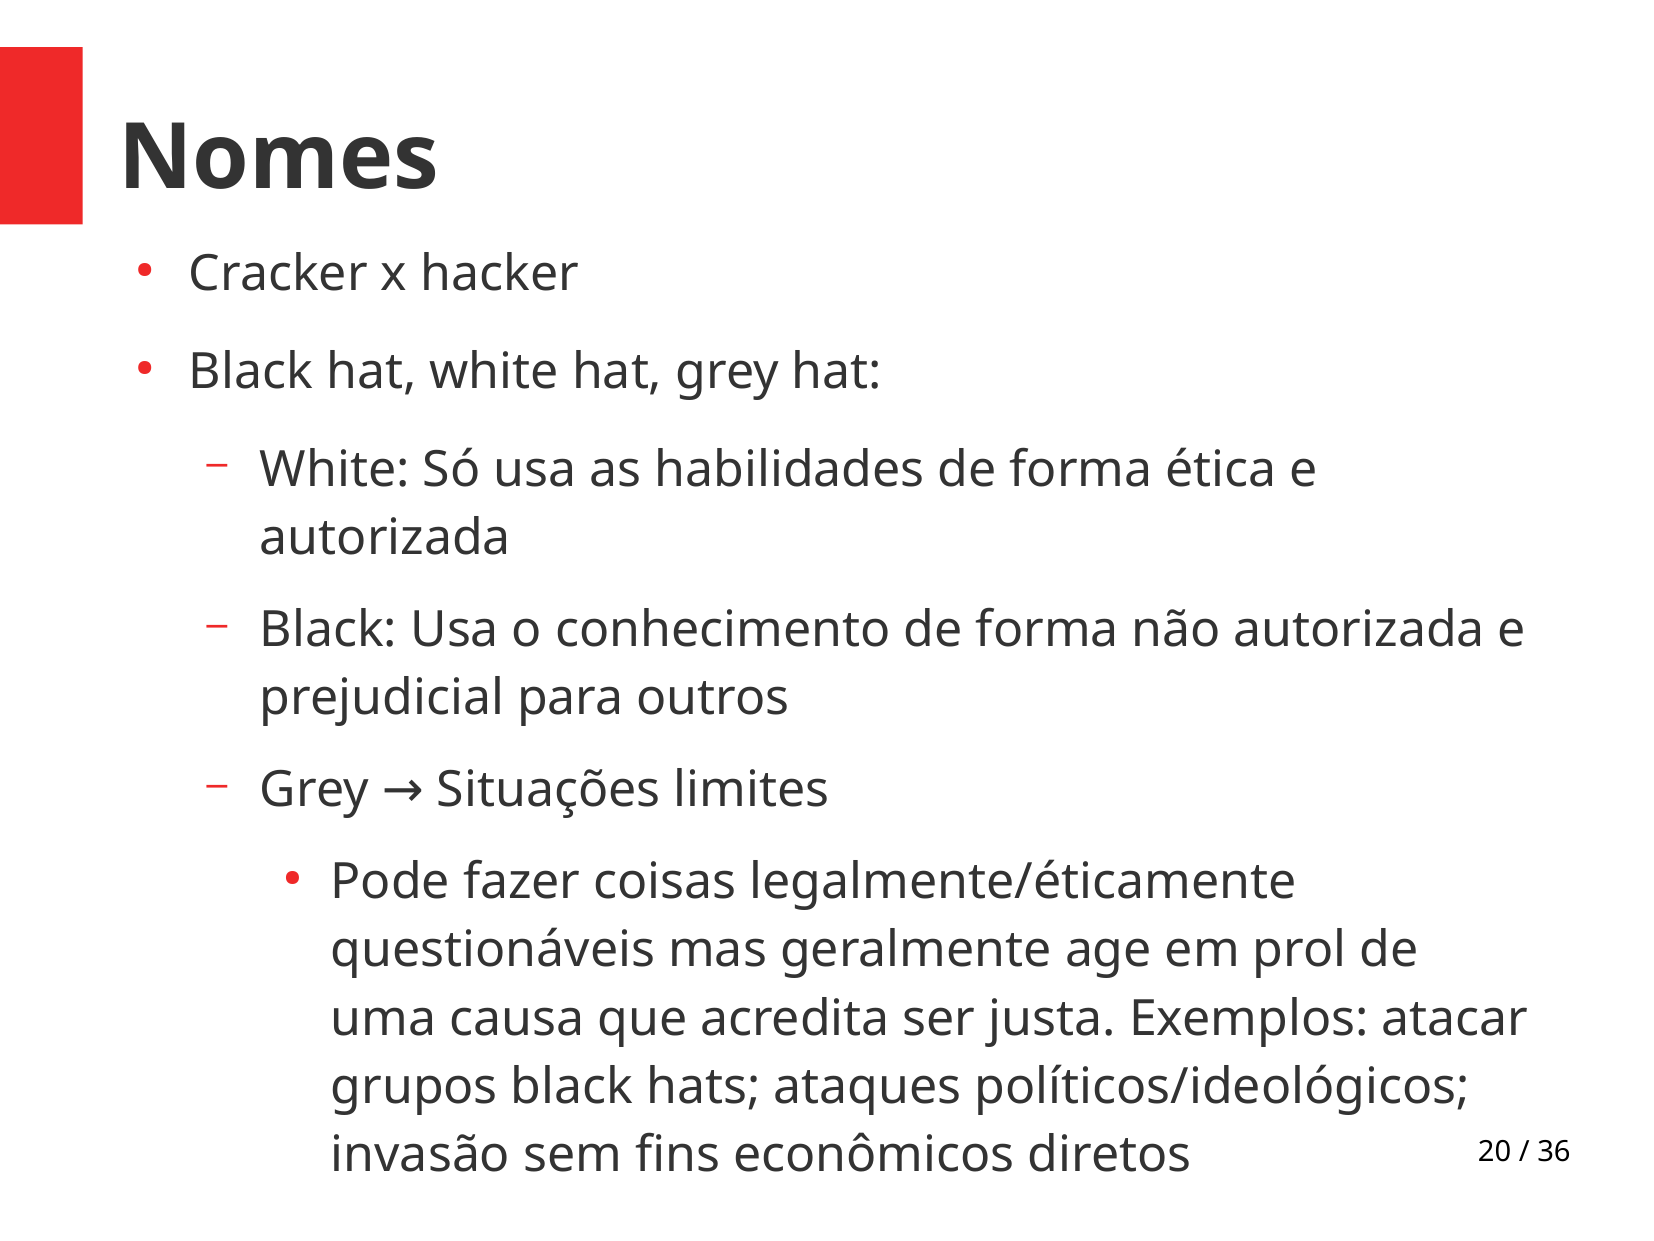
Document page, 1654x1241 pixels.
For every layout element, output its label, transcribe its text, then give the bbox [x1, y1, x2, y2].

list Cracker x hacker Black hat, white hat, grey hat: White: Só usa as habilidades de forma ética e autorizada Black: Usa o conhecimento de forma não autorizada e prejudicial para outros Grey → Situações limites Pode fazer coisas legalmente/éticamente questionáveis mas geralmente age em prol de uma causa que acredita ser justa. Exemplos: atacar grupos black hats; ataques políticos/ideológicos; invasão sem fins econômicos diretos [118, 237, 1536, 957]
title Nomes [118, 49, 1571, 257]
